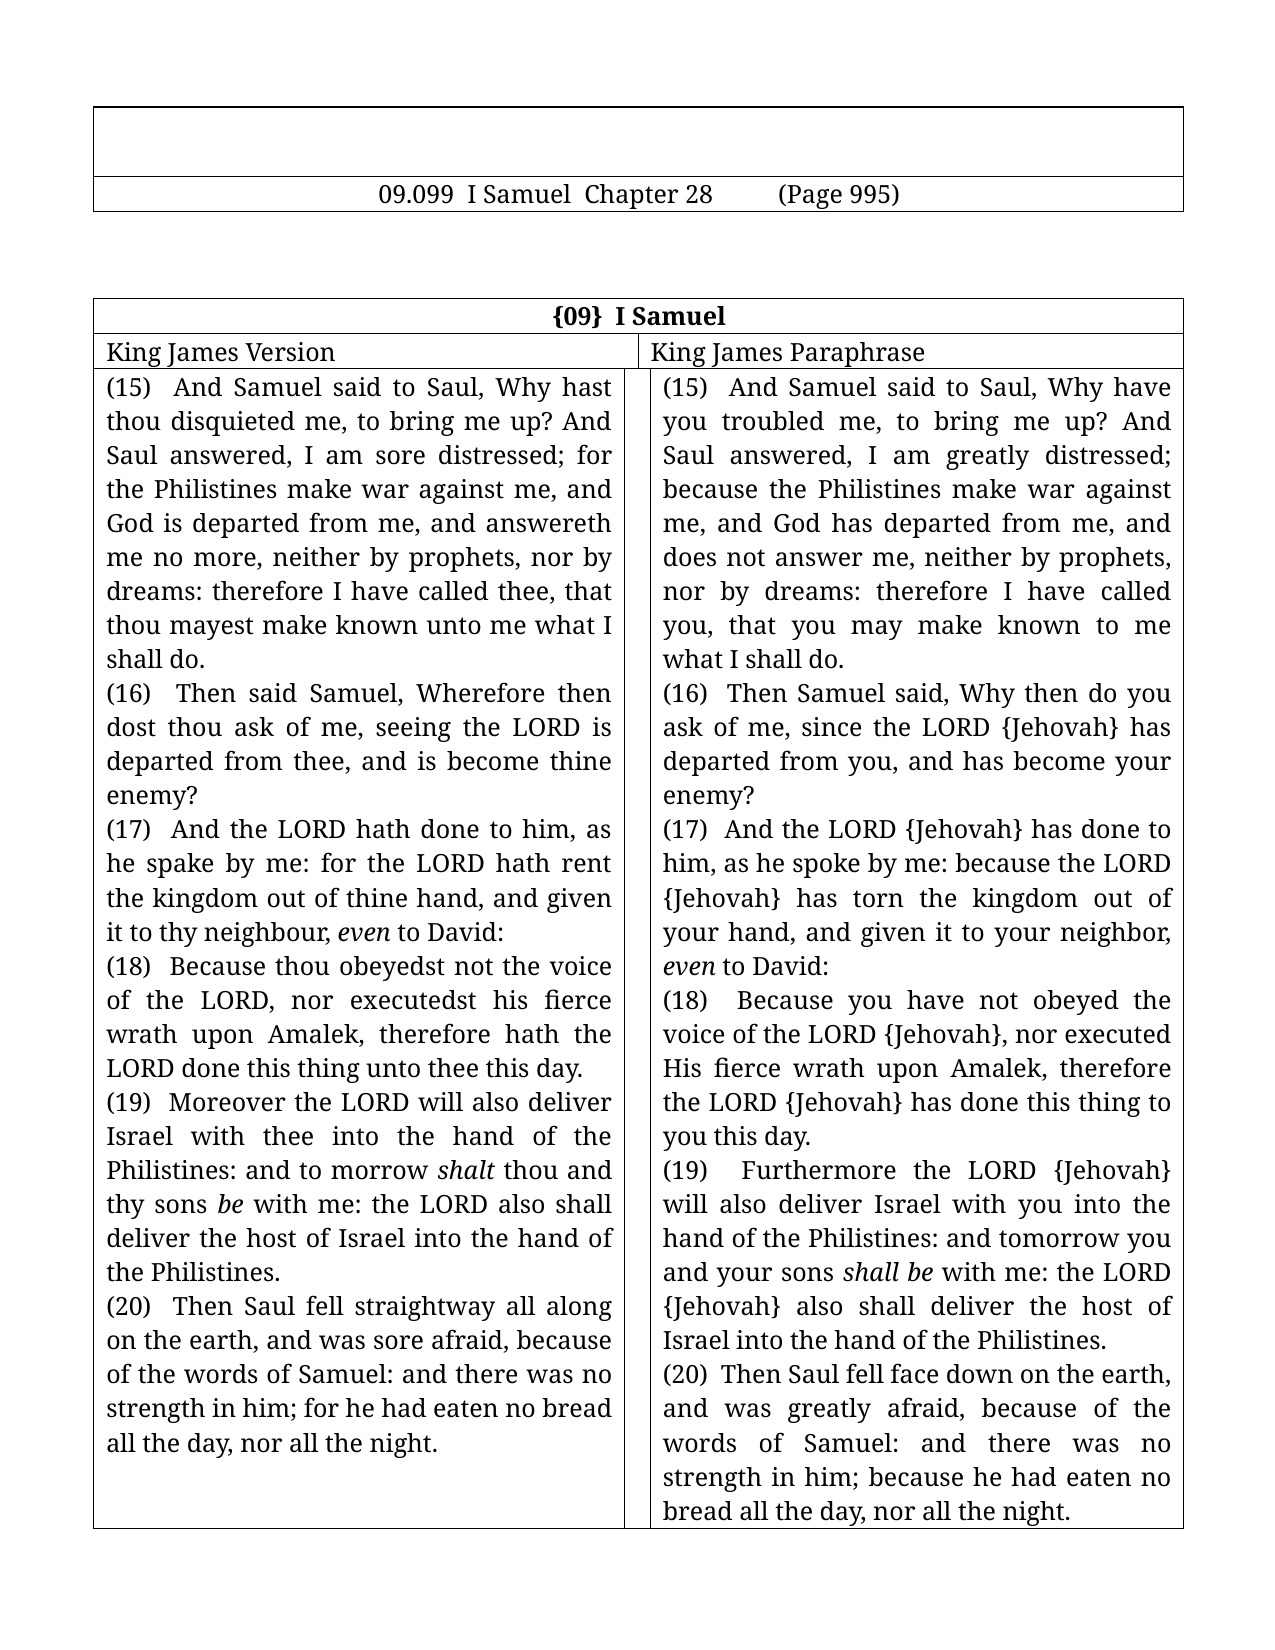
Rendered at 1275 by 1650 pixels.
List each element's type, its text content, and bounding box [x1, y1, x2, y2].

table_cell [94, 108, 1183, 176]
table_cell (15) And Samuel said to Saul, Why have you troubled me, to bring me up? And Saul answered, I am greatly distressed; because the Philistines make war against me, and God has departed from me, and does not answer me, neither by prophets, nor by dreams: therefore I have called you, that you may make known to me what I shall do. (16) Then Samuel said, Why then do you ask of me, since the LORD {Jehovah} has departed from you, and has become your enemy? (17) And the LORD {Jehovah} has done to him, as he spoke by me: because the LORD {Jehovah} has torn the kingdom out of your hand, and given it to your neighbor, even to David: (18) Because you have not obeyed the voice of the LORD {Jehovah}, nor executed His fierce wrath upon Amalek, therefore the LORD {Jehovah} has done this thing to you this day. (19) Furthermore the LORD {Jehovah} will also deliver Israel with you into the hand of the Philistines: and tomorrow you and your sons shall be with me: the LORD {Jehovah} also shall deliver the host of Israel into the hand of the Philistines. (20) Then Saul fell face down on the earth, and was greatly afraid, because of the words of Samuel: and there was no strength in him; because he had eaten no bread all the day, nor all the night. [651, 369, 1183, 1527]
table_cell [625, 369, 650, 1527]
table_cell King James Paraphrase [639, 334, 1183, 368]
table_header {09} I Samuel [94, 299, 1183, 333]
table_cell King James Version [94, 334, 638, 368]
table_cell 09.099 I Samuel Chapter 28 (Page 995) [94, 177, 1183, 211]
table_cell (15) And Samuel said to Saul, Why hast thou disquieted me, to bring me up? And Saul answered, I am sore distressed; for the Philistines make war against me, and God is departed from me, and answereth me no more, neither by prophets, nor by dreams: therefore I have called thee, that thou mayest make known unto me what I shall do. (16) Then said Samuel, Wherefore then dost thou ask of me, seeing the LORD is departed from thee, and is become thine enemy? (17) And the LORD hath done to him, as he spake by me: for the LORD hath rent the kingdom out of thine hand, and given it to thy neighbour, even to David: (18) Because thou obeyedst not the voice of the LORD, nor executedst his fierce wrath upon Amalek, therefore hath the LORD done this thing unto thee this day. (19) Moreover the LORD will also deliver Israel with thee into the hand of the Philistines: and to morrow shalt thou and thy sons be with me: the LORD also shall deliver the host of Israel into the hand of the Philistines. (20) Then Saul fell straightway all along on the earth, and was sore afraid, because of the words of Samuel: and there was no strength in him; for he had eaten no bread all the day, nor all the night. [94, 369, 624, 1527]
